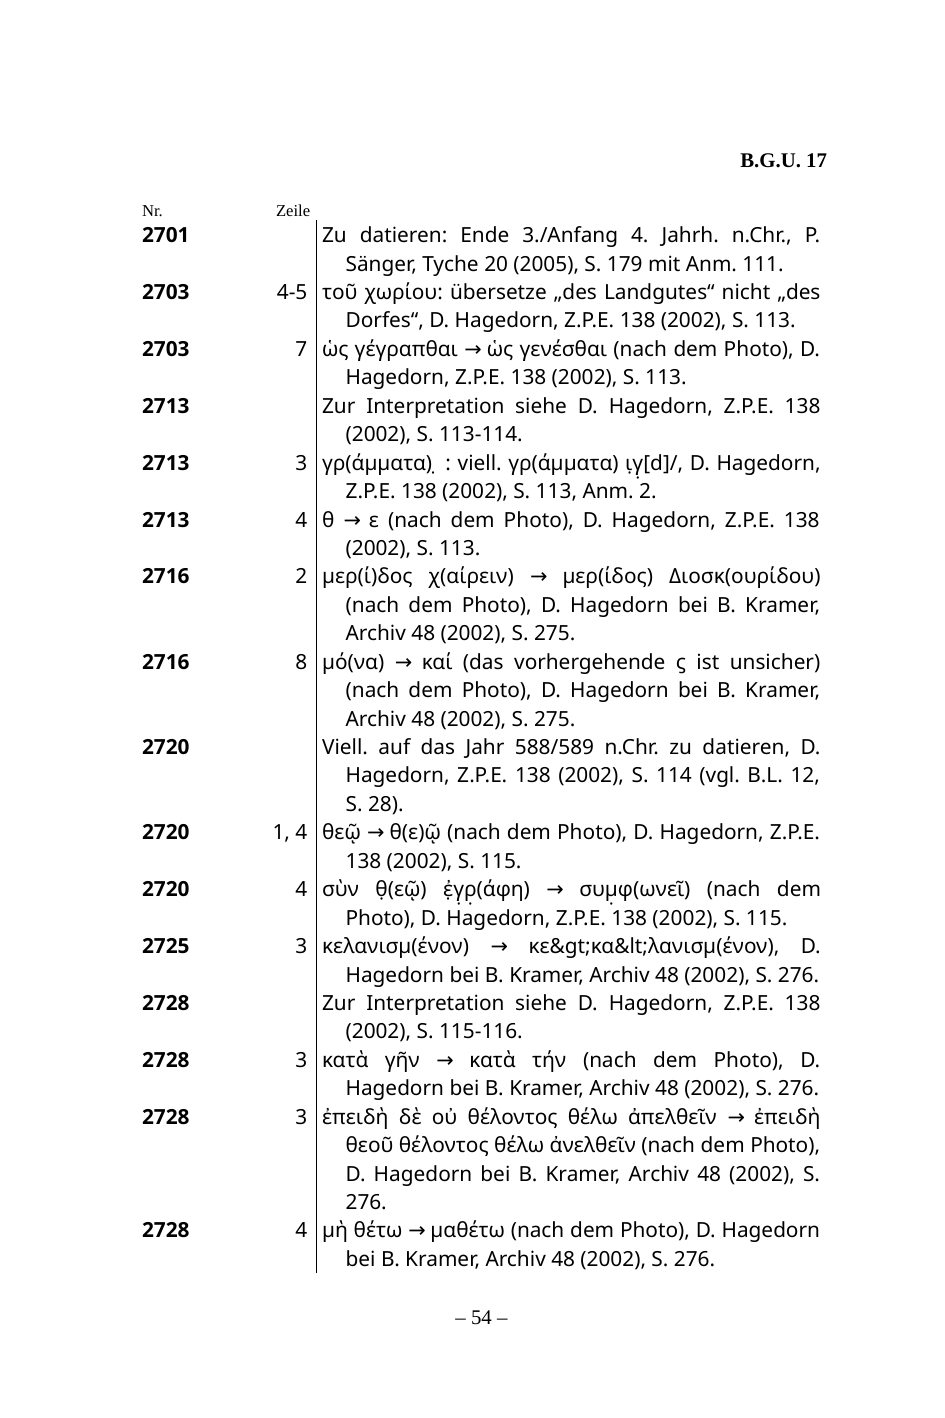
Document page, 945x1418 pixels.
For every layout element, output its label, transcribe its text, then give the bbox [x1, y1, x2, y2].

table_cell 3 [224, 448, 316, 505]
table_cell 4-5 [224, 277, 316, 334]
table_cell μό(να) → καί (das vorhergehende ϛ ist unsicher) (nach dem Photo), D. Hagedorn bei B. Kramer, Archiv 48 (2002), S. 275. [317, 647, 827, 732]
table_cell Zur Interpretation siehe D. Hagedorn, Z.P.E. 138 (2002), S. 113-114. [317, 391, 827, 448]
table_cell θ → ε (nach dem Photo), D. Hagedorn, Z.P.E. 138 (2002), S. 113. [317, 505, 827, 562]
table_cell κατὰ γῆν → κατὰ τήν (nach dem Photo), D. Hagedorn bei B. Kramer, Archiv 48 (2002), S. 276. [317, 1045, 827, 1102]
table_cell 4 [224, 874, 316, 931]
table_cell [224, 732, 316, 817]
table_cell 2701 [136, 220, 224, 277]
table_cell 2728 [136, 1045, 224, 1102]
table_cell 2713 [136, 448, 224, 505]
table_cell 1, 4 [224, 818, 316, 874]
table_cell θεῷ → θ(ε)ῷ (nach dem Photo), D. Hagedorn, Z.P.E. 138 (2002), S. 115. [317, 818, 827, 874]
table_cell 2728 [136, 1216, 224, 1272]
table_cell [224, 988, 316, 1045]
table_cell 2713 [136, 391, 224, 448]
table_cell [224, 220, 316, 277]
table_cell 2 [224, 562, 316, 647]
table_cell ὡς γέγραπθαι → ὡς γενέσθαι (nach dem Photo), D. Hagedorn, Z.P.E. 138 (2002), S. 113. [317, 334, 827, 391]
table_cell 3 [224, 1102, 316, 1216]
table_cell σὺν θ̣(εῷ) ἐ̣γ̣ρ̣(άφη) → συμ̣φ(ωνεῖ) (nach dem Photo), D. Hagedorn, Z.P.E. 138 (2002), S. 115. [317, 874, 827, 931]
table_cell 4 [224, 505, 316, 562]
table_cell 4 [224, 1216, 316, 1272]
table_cell Zur Interpretation siehe D. Hagedorn, Z.P.E. 138 (2002), S. 115-116. [317, 988, 827, 1045]
table_cell 2703 [136, 277, 224, 334]
table_header [316, 201, 827, 220]
table_cell 2728 [136, 988, 224, 1045]
table_cell ἐπειδὴ δὲ οὐ θέλοντος θέλω ἀπελθεῖν → ἐπειδὴ θεοῦ θέλοντος θέλω ἀνελθεῖν (nach dem Photo), D. Hagedorn bei B. Kramer, Archiv 48 (2002), S. 276. [317, 1102, 827, 1216]
table_cell 7 [224, 334, 316, 391]
table_cell 2703 [136, 334, 224, 391]
table_cell μερ(ί)δος χ(αίρειν) → μερ(ίδος) Διοσκ(ουρίδου) (nach dem Photo), D. Hagedorn bei B. Kramer, Archiv 48 (2002), S. 275. [317, 562, 827, 647]
table_cell 2725 [136, 931, 224, 988]
table_cell 8 [224, 647, 316, 732]
table_cell τοῦ χωρίου: übersetze „des Landgutes“ nicht „des Dorfes“, D. Hagedorn, Z.P.E. 138 (2002), S. 113. [317, 277, 827, 334]
table_cell 2716 [136, 562, 224, 647]
table_cell Zu datieren: Ende 3./Anfang 4. Jahrh. n.Chr., P. Sänger, Tyche 20 (2005), S. 179 mit Anm. 111. [317, 220, 827, 277]
table_cell 2728 [136, 1102, 224, 1216]
table_cell μὴ θέτω → μαθέτω (nach dem Photo), D. Hagedorn bei B. Kramer, Archiv 48 (2002), S. 276. [317, 1216, 827, 1272]
table_cell 2720 [136, 874, 224, 931]
table_cell κελανισμ(ένον) → κε&gt;κα&lt;λανισμ(ένον), D. Hagedorn bei B. Kramer, Archiv 48 (2002), S. 276. [317, 931, 827, 988]
table_cell 2716 [136, 647, 224, 732]
table_header Nr. [136, 201, 224, 220]
table_cell Viell. auf das Jahr 588/589 n.Chr. zu datieren, D. Hagedorn, Z.P.E. 138 (2002), S. 114 (vgl. B.L. 12, S. 28). [317, 732, 827, 817]
table_cell 3 [224, 1045, 316, 1102]
table_cell 2720 [136, 818, 224, 874]
table_cell 2713 [136, 505, 224, 562]
table_cell [224, 391, 316, 448]
table_cell 3 [224, 931, 316, 988]
table_cell 2720 [136, 732, 224, 817]
table_cell γρ(άμματα) ̣ : viell. γρ(άμματα) ι̣γ̣[d]/, D. Hagedorn, Z.P.E. 138 (2002), S. 113, Anm. 2. [317, 448, 827, 505]
table_header Zeile [224, 201, 316, 220]
